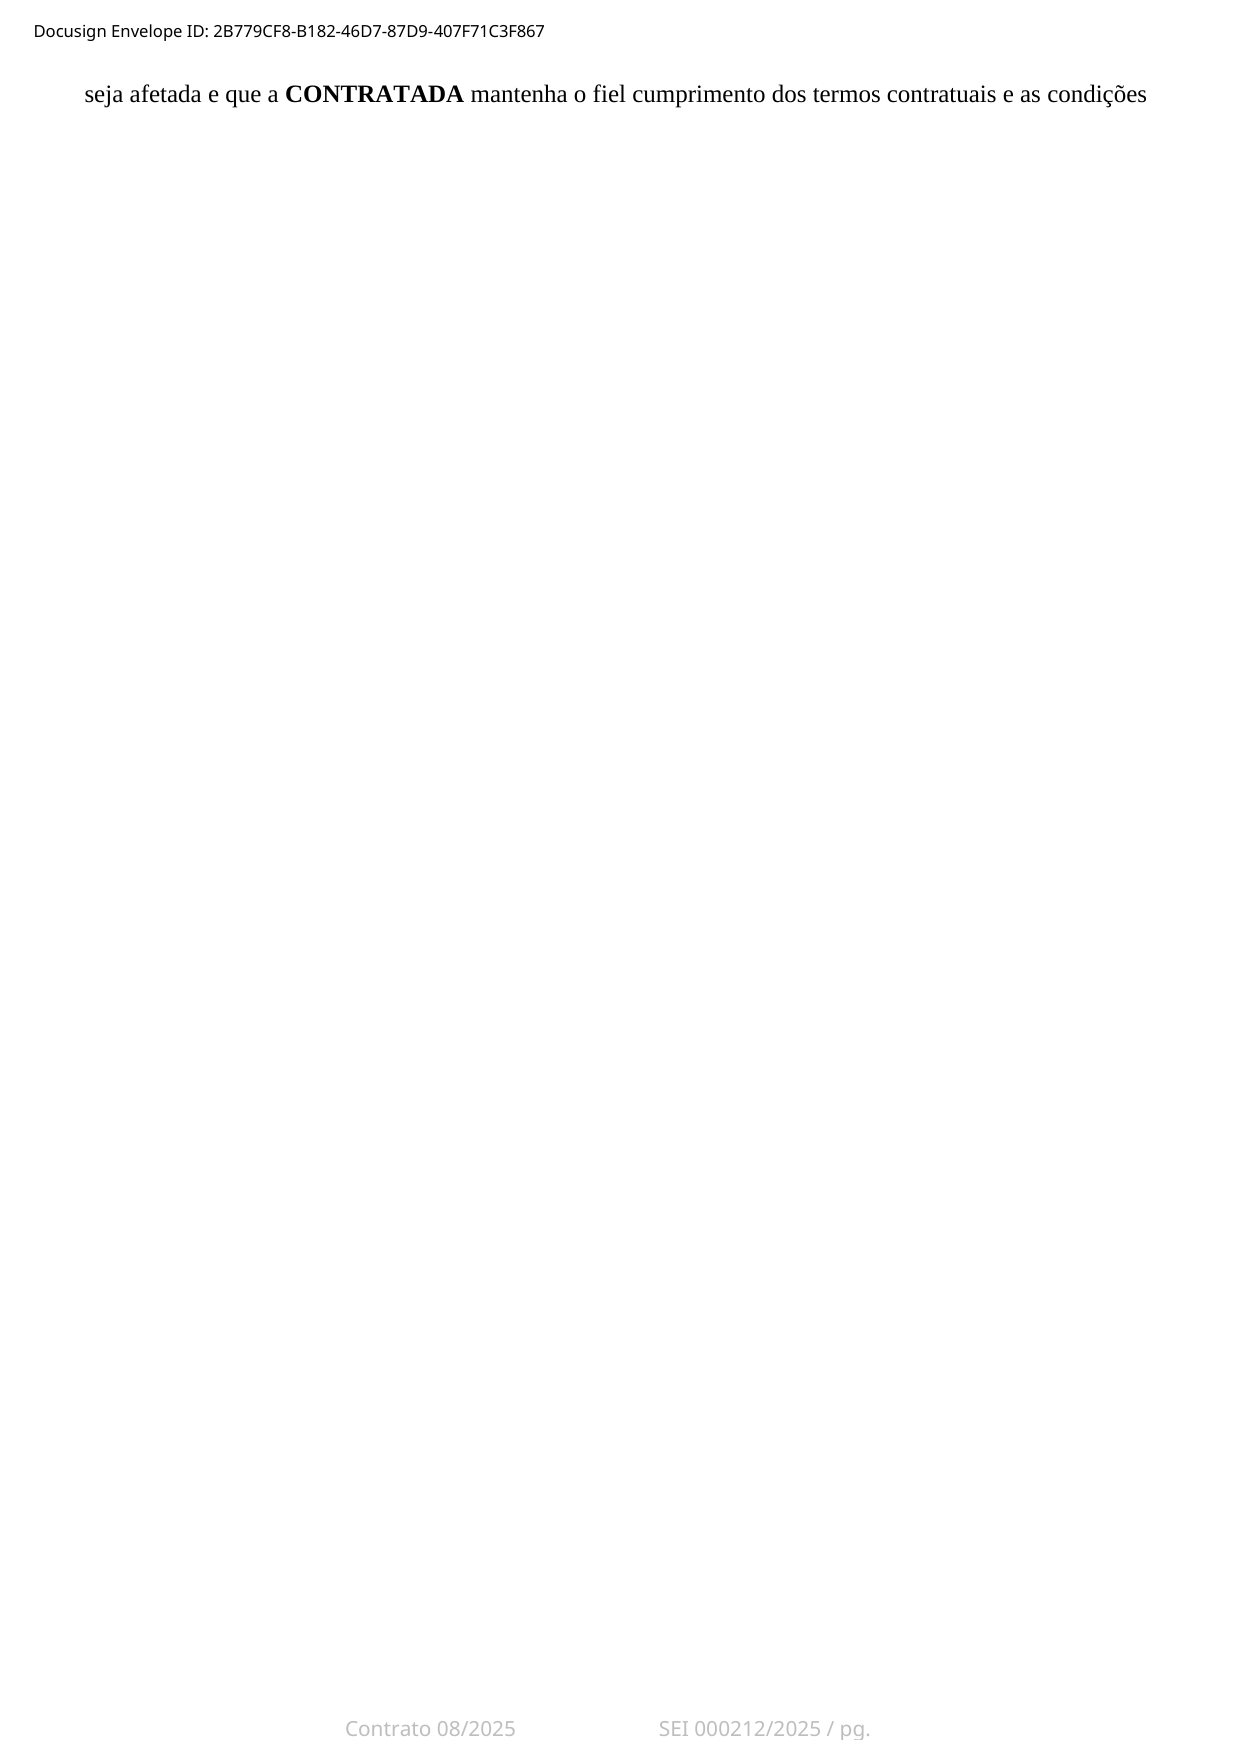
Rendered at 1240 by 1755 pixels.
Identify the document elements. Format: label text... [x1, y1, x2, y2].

text seja afetada e que a CONTRATADA mantenha o fiel cumprimento dos termos contratuais e as condições [84, 79, 1155, 108]
